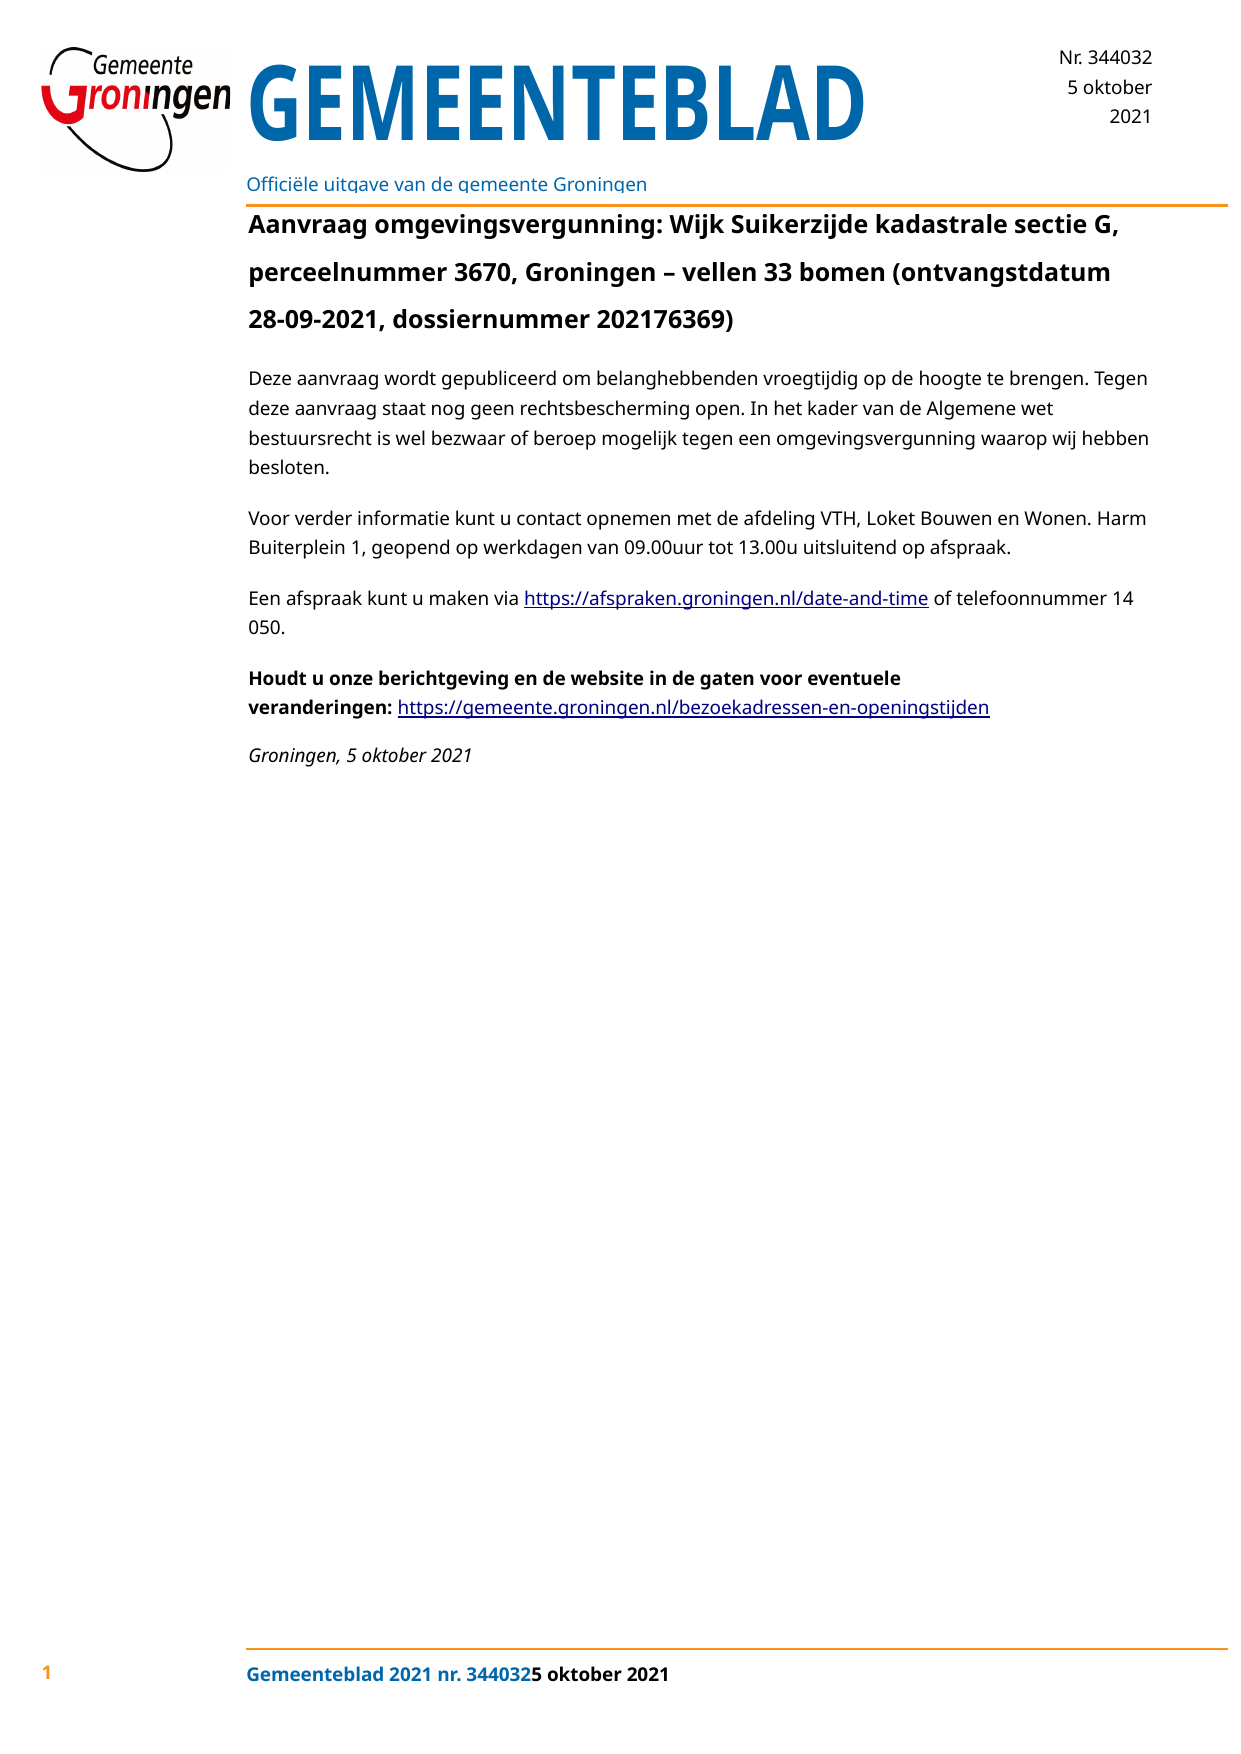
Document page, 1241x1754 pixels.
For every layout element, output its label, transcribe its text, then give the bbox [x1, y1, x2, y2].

text Een afspraak kunt u maken via https://afspraken.groningen.nl/date-and-time of telefoonnummer 14 050. [248, 585, 1152, 640]
picture [41, 47, 231, 172]
text Voor verder informatie kunt u contact opnemen met de afdeling VTH, Loket Bouwen en Wonen. Harm Buiterplein 1, geopend op werkdagen van 09.00uur tot 13.00u uitsluitend op afspraak. [248, 505, 1152, 560]
text Houdt u onze berichtgeving en de website in de gaten voor eventuele veranderingen: https://gemeente.groningen.nl/bezoekadressen-en-openingstijden [248, 665, 1152, 720]
text Deze aanvraag wordt gepubliceerd om belanghebbenden vroegtijdig op de hoogte te brengen. Tegen deze aanvraag staat nog geen rechtsbescherming open. In het kader van de Algemene wet bestuursrecht is wel bezwaar of beroep mogelijk tegen een omgevingsvergunning waarop wij hebben besloten. [248, 366, 1152, 480]
text Groningen, 5 oktober 2021 [248, 742, 1152, 768]
text Aanvraag omgevingsvergunning: Wijk Suikerzijde kadastrale sectie G, perceelnummer 3670, Groningen – vellen 33 bomen (ontvangstdatum 28-09-2021, dossiernummer 202176369) [248, 207, 1152, 336]
